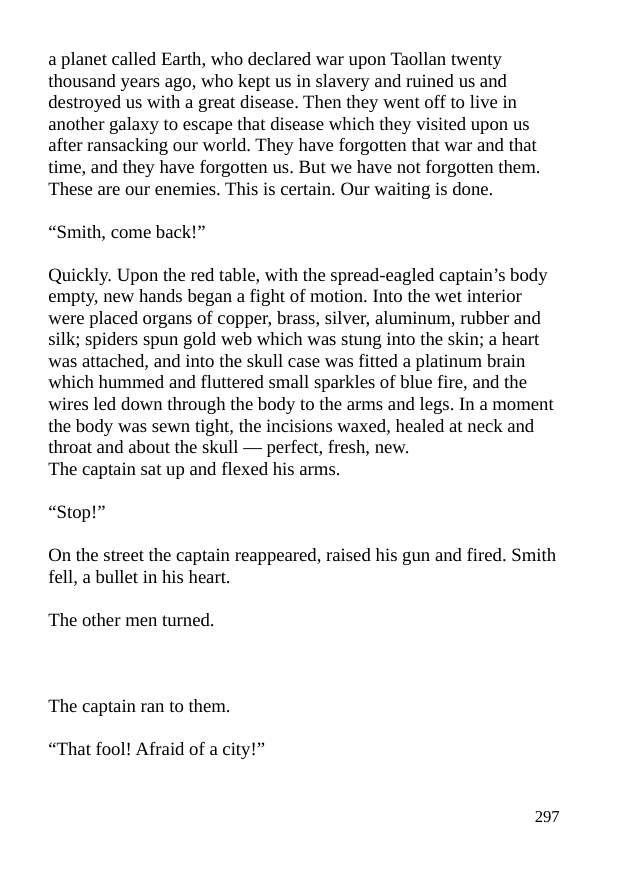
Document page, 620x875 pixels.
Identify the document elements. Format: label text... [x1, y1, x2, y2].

text a planet called Earth, who declared war upon Taollan twenty thousand years ago, who kept us in slavery and ruined us and destroyed us with a great disease. Then they went off to live in another galaxy to escape that disease which they visited upon us after ransacking our world. They have forgotten that war and that time, and they have forgotten us. But we have not forgotten them. These are our enemies. This is certain. Our waiting is done. “Smith, come back!” Quickly. Upon the red table, with the spread-eagled captain’s body empty, new hands began a fight of motion. Into the wet interior were placed organs of copper, brass, silver, aluminum, rubber and silk; spiders spun gold web which was stung into the skin; a heart was attached, and into the skull case was fitted a platinum brain which hummed and fluttered small sparkles of blue fire, and the wires led down through the body to the arms and legs. In a moment the body was sewn tight, the incisions waxed, healed at neck and throat and about the skull — perfect, fresh, new. The captain sat up and flexed his arms. “Stop!” On the street the captain reappeared, raised his gun and fired. Smith fell, a bullet in his heart. The other men turned. The captain ran to them. “That fool! Afraid of a city!” [48, 48, 559, 781]
